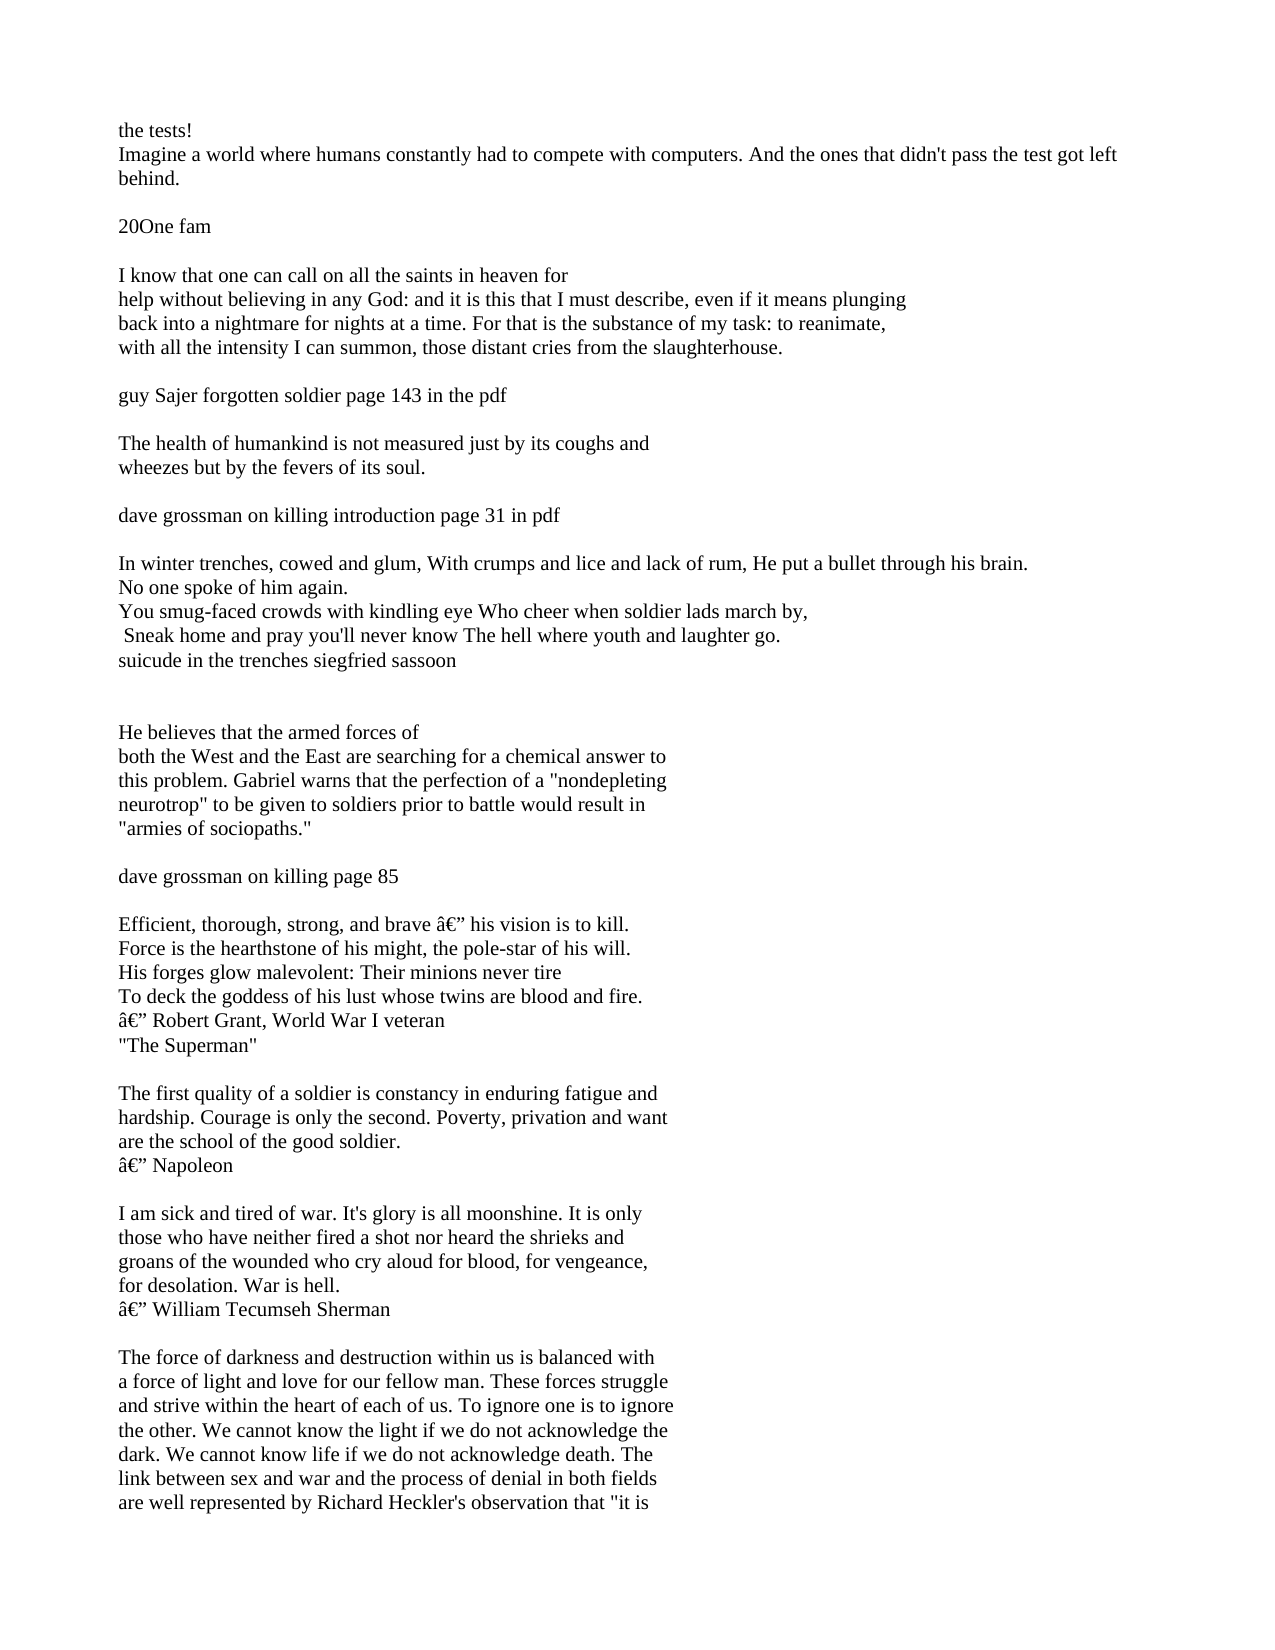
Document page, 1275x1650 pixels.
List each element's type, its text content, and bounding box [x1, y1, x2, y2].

text dave grossman on killing introduction page 31 in pdf [118, 503, 1157, 527]
text Sneak home and pray you'll never know The hell where youth and laughter go. [118, 623, 1157, 647]
text hardship. Courage is only the second. Poverty, privation and want [118, 1105, 1157, 1129]
text Force is the hearthstone of his might, the pole-star of his will. [118, 936, 1157, 960]
text No one spoke of him again. [118, 575, 1157, 599]
text His forges glow malevolent: Their minions never tire [118, 960, 1157, 984]
text are the school of the good soldier. [118, 1129, 1157, 1153]
text Efficient, thorough, strong, and brave â€” his vision is to kill. [118, 912, 1157, 936]
text "armies of sociopaths." [118, 816, 1157, 840]
text He believes that the armed forces of [118, 720, 1157, 744]
text suicude in the trenches siegfried sassoon [118, 647, 1157, 672]
text I know that one can call on all the saints in heaven for [118, 262, 1157, 287]
text â€” William Tecumseh Sherman [118, 1297, 1157, 1321]
text dave grossman on killing page 85 [118, 864, 1157, 888]
text this problem. Gabriel warns that the perfection of a "nondepleting [118, 768, 1157, 792]
text â€” Napoleon [118, 1153, 1157, 1177]
text a force of light and love for our fellow man. These forces struggle [118, 1369, 1157, 1393]
text the other. We cannot know the light if we do not acknowledge the [118, 1417, 1157, 1442]
text link between sex and war and the process of denial in both fields [118, 1466, 1157, 1490]
text â€” Robert Grant, World War I veteran [118, 1008, 1157, 1032]
text guy Sajer forgotten soldier page 143 in the pdf [118, 383, 1157, 407]
text wheezes but by the fevers of its soul. [118, 455, 1157, 479]
text Imagine a world where humans constantly had to compete with computers. And the ones that didn't pass the test got left behind. [118, 142, 1157, 190]
text To deck the goddess of his lust whose twins are blood and fire. [118, 984, 1157, 1008]
text The health of humankind is not measured just by its coughs and [118, 431, 1157, 455]
text the tests! [118, 118, 1157, 142]
text for desolation. War is hell. [118, 1273, 1157, 1297]
text are well represented by Richard Heckler's observation that "it is [118, 1490, 1157, 1514]
text and strive within the heart of each of us. To ignore one is to ignore [118, 1393, 1157, 1417]
text You smug-faced crowds with kindling eye Who cheer when soldier lads march by, [118, 599, 1157, 623]
text In winter trenches, cowed and glum, With crumps and lice and lack of rum, He put a bullet through his brain. [118, 551, 1157, 575]
text those who have neither fired a shot nor heard the shrieks and [118, 1225, 1157, 1249]
text help without believing in any God: and it is this that I must describe, even if it means plunging [118, 287, 1157, 311]
text The force of darkness and destruction within us is balanced with [118, 1345, 1157, 1369]
text neurotrop" to be given to soldiers prior to battle would result in [118, 792, 1157, 816]
text both the West and the East are searching for a chemical answer to [118, 744, 1157, 768]
text dark. We cannot know life if we do not acknowledge death. The [118, 1442, 1157, 1466]
text groans of the wounded who cry aloud for blood, for vengeance, [118, 1249, 1157, 1273]
text I am sick and tired of war. It's glory is all moonshine. It is only [118, 1201, 1157, 1225]
text "The Superman" [118, 1032, 1157, 1057]
text with all the intensity I can summon, those distant cries from the slaughterhouse. [118, 335, 1157, 359]
text back into a nightmare for nights at a time. For that is the substance of my task: to reanimate, [118, 311, 1157, 335]
text The first quality of a soldier is constancy in enduring fatigue and [118, 1081, 1157, 1105]
text 20One fam [118, 214, 1157, 238]
